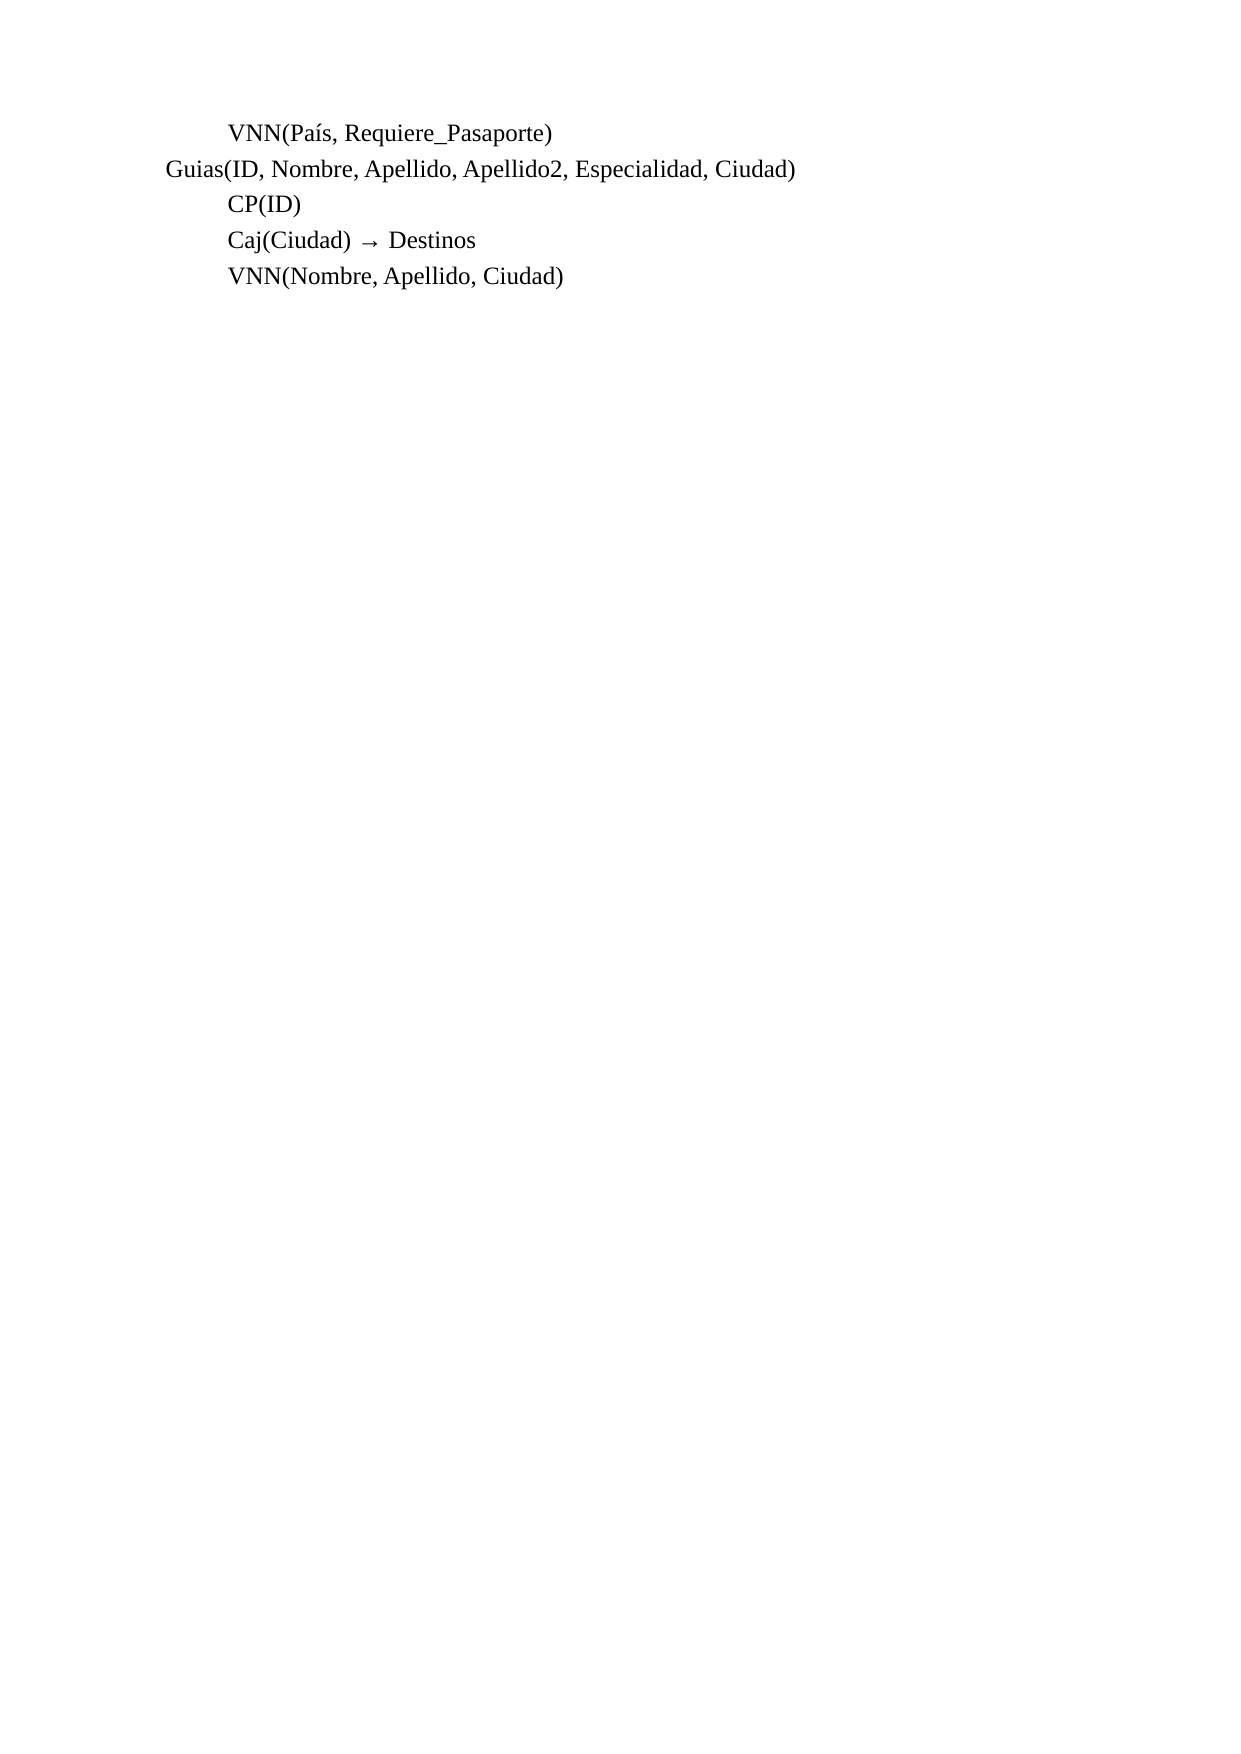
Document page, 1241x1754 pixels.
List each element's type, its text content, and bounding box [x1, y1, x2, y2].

text Guias(ID, Nombre, Apellido, Apellido2, Especialidad, Ciudad) [153, 154, 1122, 183]
text Caj(Ciudad) → Destinos [153, 225, 1122, 254]
text VNN(País, Requiere_Pasaporte) [153, 118, 1122, 147]
text VNN(Nombre, Apellido, Ciudad) [153, 261, 1122, 290]
text CP(ID) [153, 189, 1122, 218]
